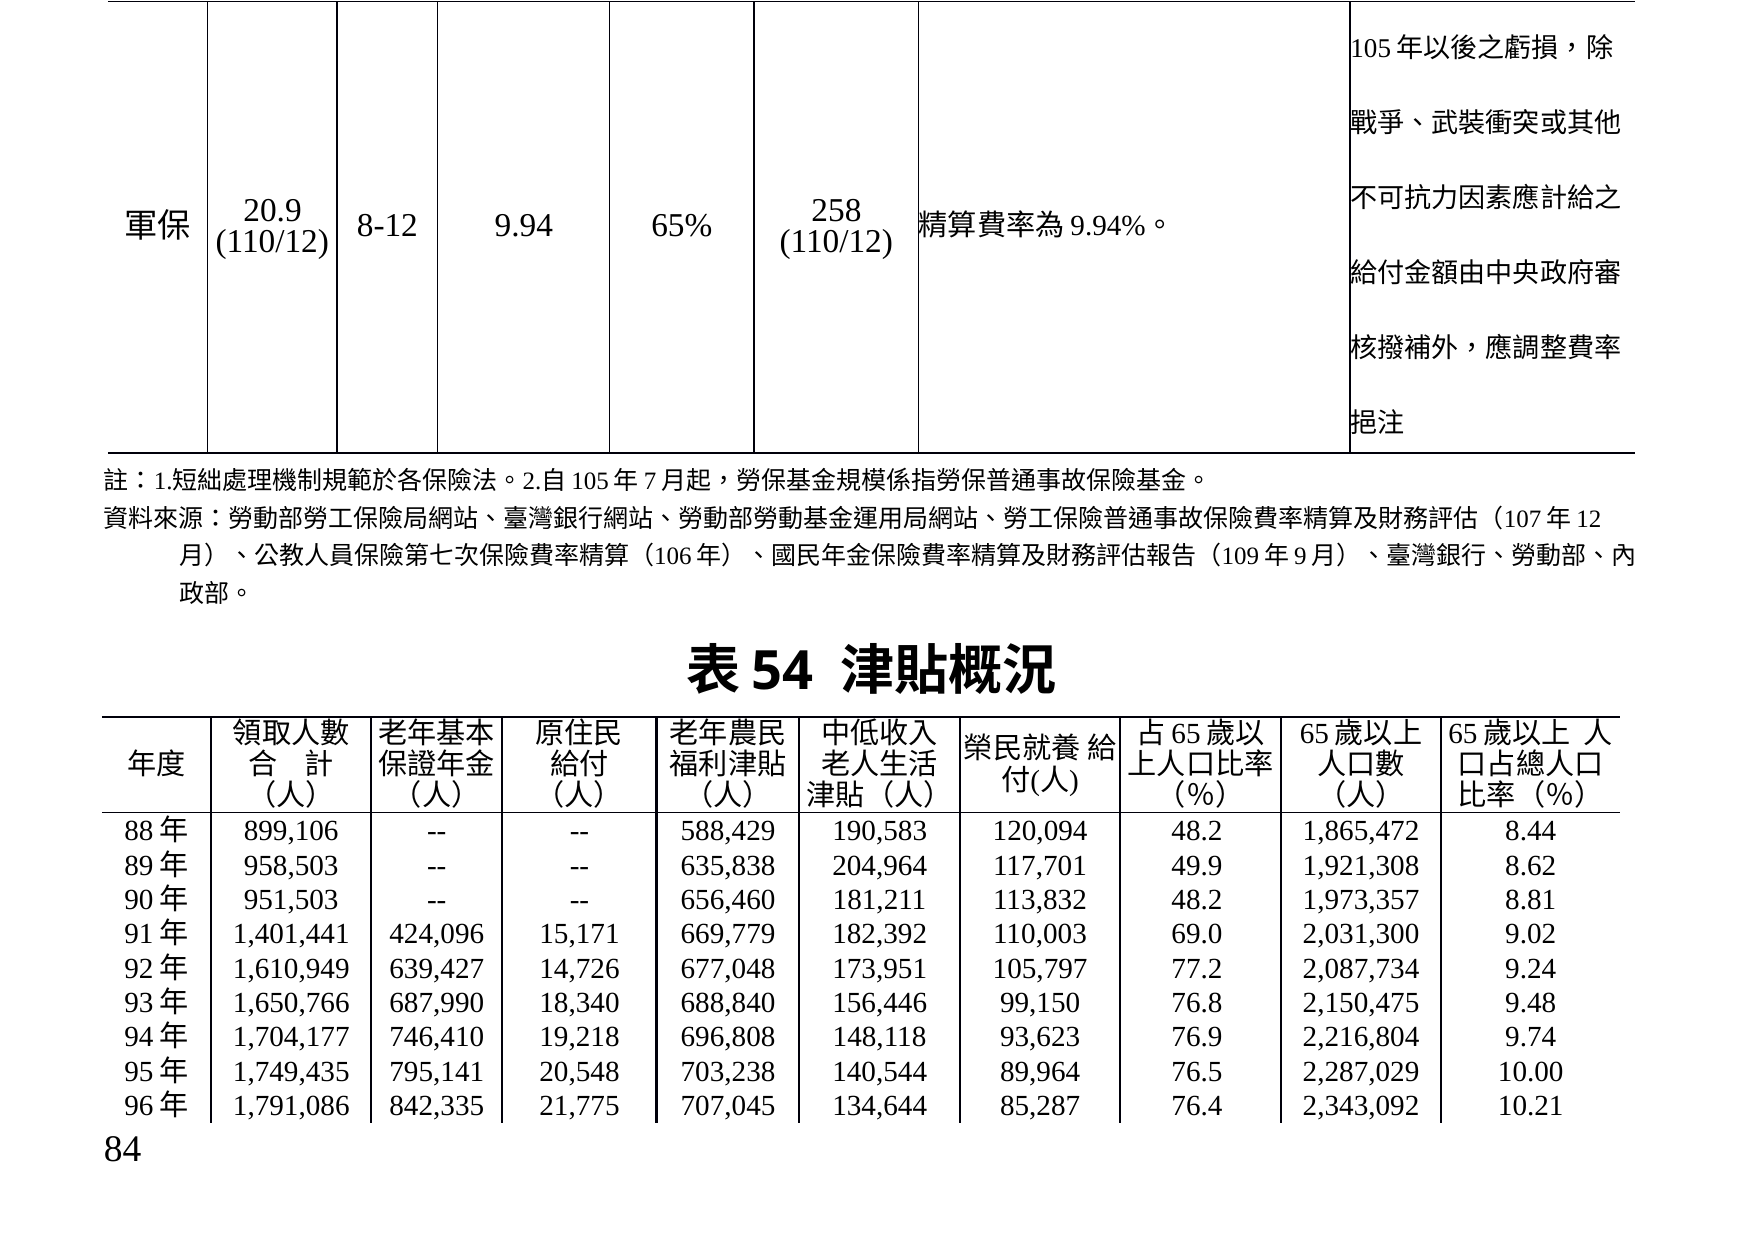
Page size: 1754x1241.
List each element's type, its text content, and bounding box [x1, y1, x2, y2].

table_cell 120,094 [961, 813, 1119, 847]
table_cell 93年 [102, 985, 210, 1019]
table_header 65歲以上 人口占總人口比率（％） [1442, 718, 1620, 812]
table_cell 85,287 [961, 1088, 1119, 1122]
table_cell 588,429 [658, 813, 798, 847]
table_cell 21,775 [503, 1088, 655, 1122]
table_cell 8-12 [338, 2, 437, 452]
table_cell 48.2 [1121, 813, 1280, 847]
table_cell 精算費率為9.94%。 [919, 2, 1349, 452]
table_cell 94年 [102, 1019, 210, 1054]
table_cell 204,964 [800, 848, 959, 882]
table_cell 951,503 [212, 882, 370, 916]
table_cell 9.24 [1442, 951, 1620, 985]
table_cell 89年 [102, 848, 210, 882]
table_cell 96年 [102, 1088, 210, 1122]
table_cell 2,287,029 [1282, 1054, 1440, 1088]
table_cell 2,216,804 [1282, 1019, 1440, 1054]
table_cell 635,838 [658, 848, 798, 882]
table_cell 1,401,441 [212, 916, 370, 951]
table_cell 9.74 [1442, 1019, 1620, 1054]
table_cell 795,141 [372, 1054, 501, 1088]
table_header 原住民 給付 （人） [503, 718, 655, 812]
table_cell 117,701 [961, 848, 1119, 882]
table_cell 703,238 [658, 1054, 798, 1088]
table_cell 89,964 [961, 1054, 1119, 1088]
table_cell 140,544 [800, 1054, 959, 1088]
table_cell 9.48 [1442, 985, 1620, 1019]
table_header 中低收入 老人生活 津貼（人） [800, 718, 959, 812]
table_cell 110,003 [961, 916, 1119, 951]
table_cell 76.8 [1121, 985, 1280, 1019]
table_cell 76.9 [1121, 1019, 1280, 1054]
table_cell 20,548 [503, 1054, 655, 1088]
table_cell 2,150,475 [1282, 985, 1440, 1019]
table_cell 2,031,300 [1282, 916, 1440, 951]
table_header 年度 [102, 718, 210, 812]
table_cell 842,335 [372, 1088, 501, 1122]
table_cell -- [372, 848, 501, 882]
table_cell 899,106 [212, 813, 370, 847]
table_cell 48.2 [1121, 882, 1280, 916]
table_cell -- [503, 813, 655, 847]
table_cell 173,951 [800, 951, 959, 985]
table_cell 2,343,092 [1282, 1088, 1440, 1122]
table_cell -- [372, 813, 501, 847]
table_cell 181,211 [800, 882, 959, 916]
table_cell 18,340 [503, 985, 655, 1019]
table_cell 677,048 [658, 951, 798, 985]
table_cell 9.94 [438, 2, 609, 452]
table_cell 69.0 [1121, 916, 1280, 951]
table_cell 182,392 [800, 916, 959, 951]
table_cell 8.44 [1442, 813, 1620, 847]
table_cell 95年 [102, 1054, 210, 1088]
table_cell 10.21 [1442, 1088, 1620, 1122]
table_cell 1,650,766 [212, 985, 370, 1019]
table_cell 258 (110/12) [755, 2, 918, 452]
table_cell 88年 [102, 813, 210, 847]
table_cell 10.00 [1442, 1054, 1620, 1088]
table_cell -- [372, 882, 501, 916]
table_cell 15,171 [503, 916, 655, 951]
table_cell 93,623 [961, 1019, 1119, 1054]
table_cell 105年以後之虧損，除戰爭、武裝衝突或其他不可抗力因素應計給之給付金額由中央政府審核撥補外，應調整費率挹注 [1351, 2, 1635, 452]
table_cell 91年 [102, 916, 210, 951]
table_cell 1,921,308 [1282, 848, 1440, 882]
table_cell 134,644 [800, 1088, 959, 1122]
table_cell 1,704,177 [212, 1019, 370, 1054]
table_cell 746,410 [372, 1019, 501, 1054]
table_cell 190,583 [800, 813, 959, 847]
table_cell 687,990 [372, 985, 501, 1019]
table_cell 90年 [102, 882, 210, 916]
text 資料來源：勞動部勞工保險局網站、臺灣銀行網站、勞動部勞動基金運用局網站、勞工保險普通事故保險費率精算及財務評估（107年12月）、公教人員保險第七次保險費率精算（106年）、國民年金保險費率精算及財務評估報告（109年9月）、臺灣銀行、勞動部、內政部。 [103, 491, 1639, 604]
subtitle 表54 津貼概況 [103, 604, 1639, 716]
table_cell -- [503, 882, 655, 916]
table_cell 76.4 [1121, 1088, 1280, 1122]
table_cell 1,973,357 [1282, 882, 1440, 916]
table_cell 1,791,086 [212, 1088, 370, 1122]
table_header 領取人數 合 計 （人） [212, 718, 370, 812]
table_cell 424,096 [372, 916, 501, 951]
table_cell 639,427 [372, 951, 501, 985]
table_cell 105,797 [961, 951, 1119, 985]
text 註：1.短絀處理機制規範於各保險法。2.自105年7月起，勞保基金規模係指勞保普通事故保險基金。 [103, 454, 1639, 491]
table_cell 99,150 [961, 985, 1119, 1019]
table_header 榮民就養 給付(人) [961, 718, 1119, 812]
table_cell 65% [610, 2, 753, 452]
table_cell 49.9 [1121, 848, 1280, 882]
table_cell 8.81 [1442, 882, 1620, 916]
table_cell 8.62 [1442, 848, 1620, 882]
table_cell 1,610,949 [212, 951, 370, 985]
table_cell 76.5 [1121, 1054, 1280, 1088]
table_cell 688,840 [658, 985, 798, 1019]
table_cell 669,779 [658, 916, 798, 951]
table_cell 1,749,435 [212, 1054, 370, 1088]
table_cell 696,808 [658, 1019, 798, 1054]
table_cell 156,446 [800, 985, 959, 1019]
table_header 老年基本 保證年金 （人） [372, 718, 501, 812]
table_cell 656,460 [658, 882, 798, 916]
table_cell 14,726 [503, 951, 655, 985]
table_cell 707,045 [658, 1088, 798, 1122]
table_header 占65歲以上人口比率（％） [1121, 718, 1280, 812]
table_cell 148,118 [800, 1019, 959, 1054]
table_cell 113,832 [961, 882, 1119, 916]
table_cell -- [503, 848, 655, 882]
table_cell 19,218 [503, 1019, 655, 1054]
table_cell 1,865,472 [1282, 813, 1440, 847]
table_cell 9.02 [1442, 916, 1620, 951]
table_header 老年農民 福利津貼 （人） [658, 718, 798, 812]
table_cell 77.2 [1121, 951, 1280, 985]
table_header 65歲以上 人口數 （人） [1282, 718, 1440, 812]
table_cell 958,503 [212, 848, 370, 882]
table_cell 軍保 [108, 2, 207, 452]
table_cell 20.9 (110/12) [208, 2, 336, 452]
table_cell 2,087,734 [1282, 951, 1440, 985]
table_cell 92年 [102, 951, 210, 985]
